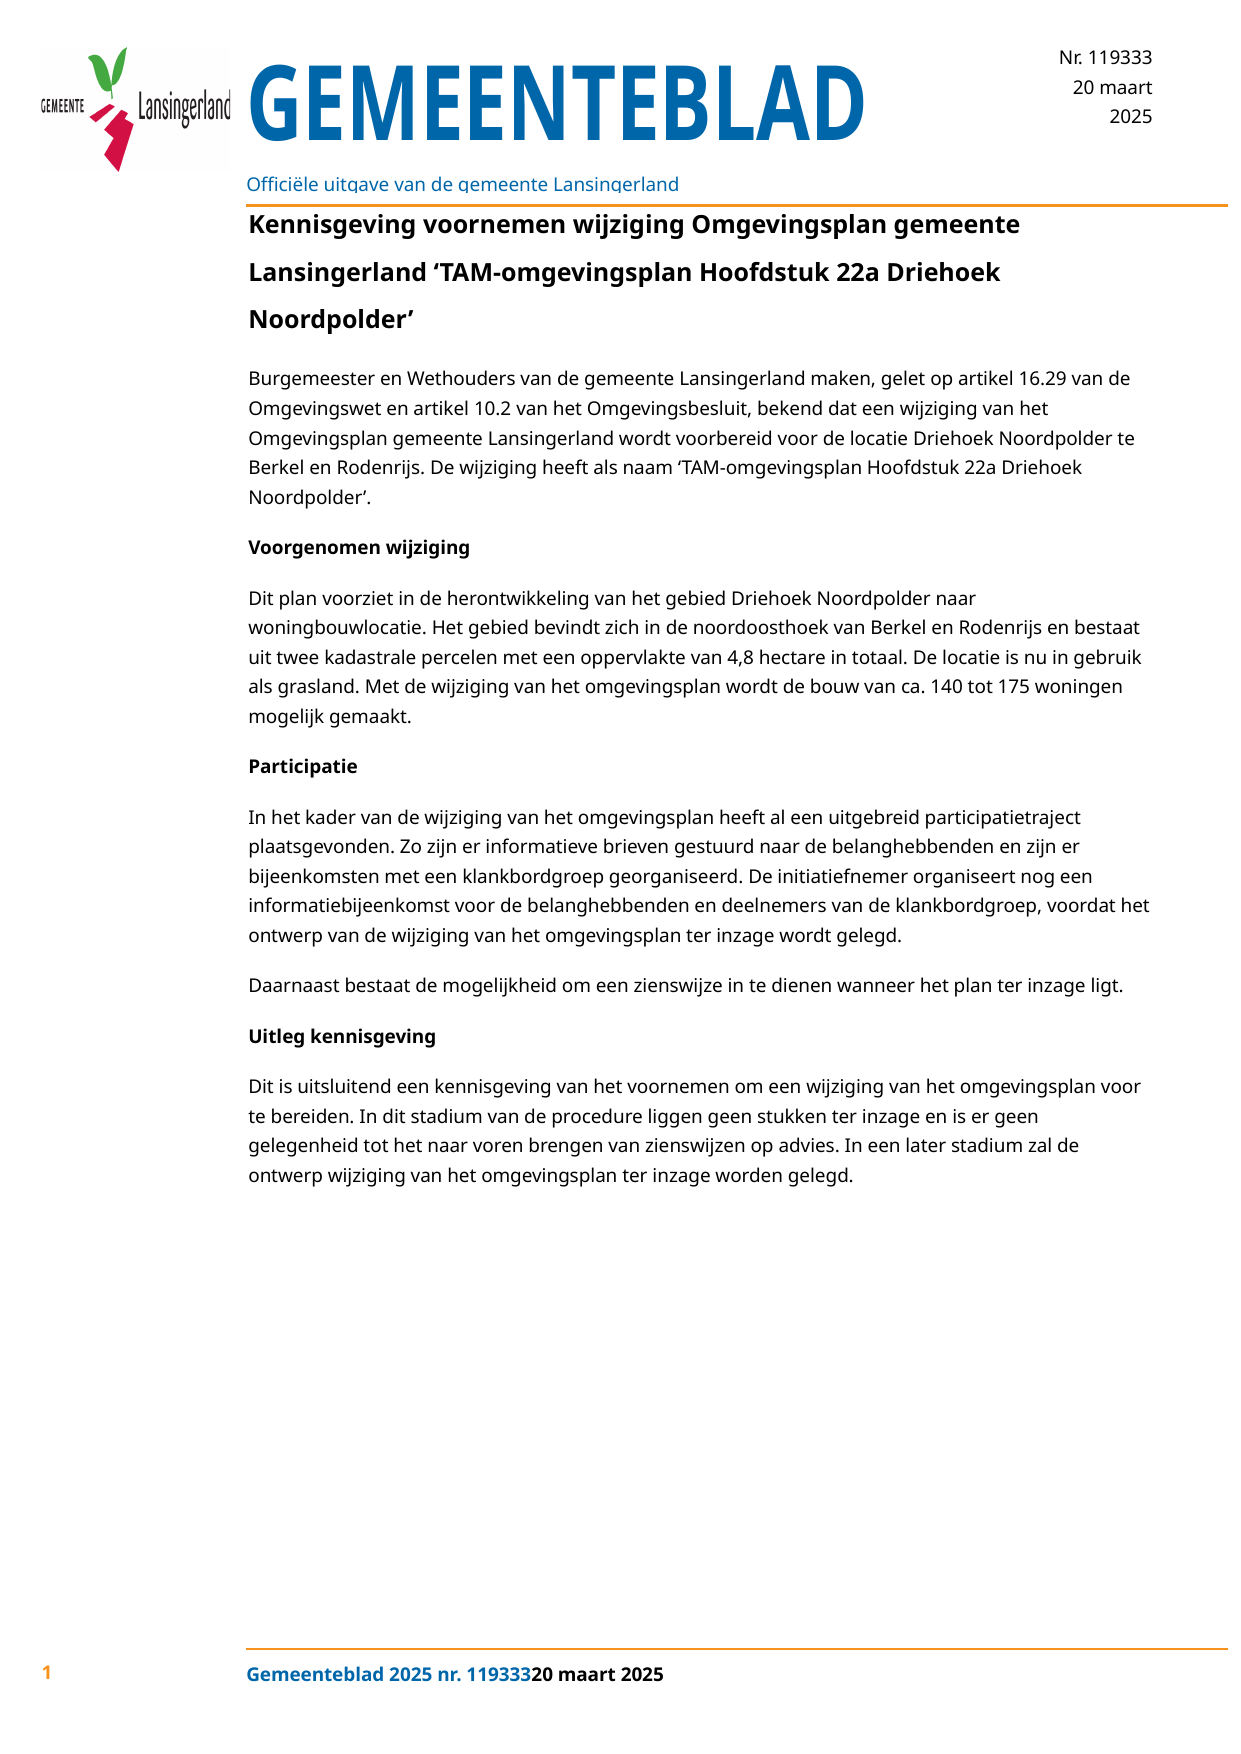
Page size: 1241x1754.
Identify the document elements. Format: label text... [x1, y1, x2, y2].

text In het kader van de wijziging van het omgevingsplan heeft al een uitgebreid participatietraject plaatsgevonden. Zo zijn er informatieve brieven gestuurd naar de belanghebbenden en zijn er bijeenkomsten met een klankbordgroep georganiseerd. De initiatiefnemer organiseert nog een informatiebijeenkomst voor de belanghebbenden en deelnemers van de klankbordgroep, voordat het ontwerp van de wijziging van het omgevingsplan ter inzage wordt gelegd. [248, 804, 1152, 948]
text Dit plan voorziet in de herontwikkeling van het gebied Driehoek Noordpolder naar woningbouwlocatie. Het gebied bevindt zich in de noordoosthoek van Berkel en Rodenrijs en bestaat uit twee kadastrale percelen met een oppervlakte van 4,8 hectare in totaal. De locatie is nu in gebruik als grasland. Met de wijziging van het omgevingsplan wordt de bouw van ca. 140 tot 175 woningen mogelijk gemaakt. [248, 585, 1152, 729]
text Daarnaast bestaat de mogelijkheid om een zienswijze in te dienen wanneer het plan ter inzage ligt. [248, 973, 1152, 998]
text Voorgenomen wijziging [248, 534, 1152, 560]
text Uitleg kennisgeving [248, 1023, 1152, 1049]
text Burgemeester en Wethouders van de gemeente Lansingerland maken, gelet op artikel 16.29 van de Omgevingswet en artikel 10.2 van het Omgevingsbesluit, bekend dat een wijziging van het Omgevingsplan gemeente Lansingerland wordt voorbereid voor de locatie Driehoek Noordpolder te Berkel en Rodenrijs. De wijziging heeft als naam ‘TAM-omgevingsplan Hoofdstuk 22a Driehoek Noordpolder’. [248, 366, 1152, 509]
text Participatie [248, 753, 1152, 779]
text Kennisgeving voornemen wijziging Omgevingsplan gemeente Lansingerland ‘TAM-omgevingsplan Hoofdstuk 22a Driehoek Noordpolder’ [248, 207, 1152, 336]
picture [41, 47, 231, 172]
text Dit is uitsluitend een kennisgeving van het voornemen om een wijziging van het omgevingsplan voor te bereiden. In dit stadium van de procedure liggen geen stukken ter inzage en is er geen gelegenheid tot het naar voren brengen van zienswijzen op advies. In een later stadium zal de ontwerp wijziging van het omgevingsplan ter inzage worden gelegd. [248, 1073, 1152, 1188]
